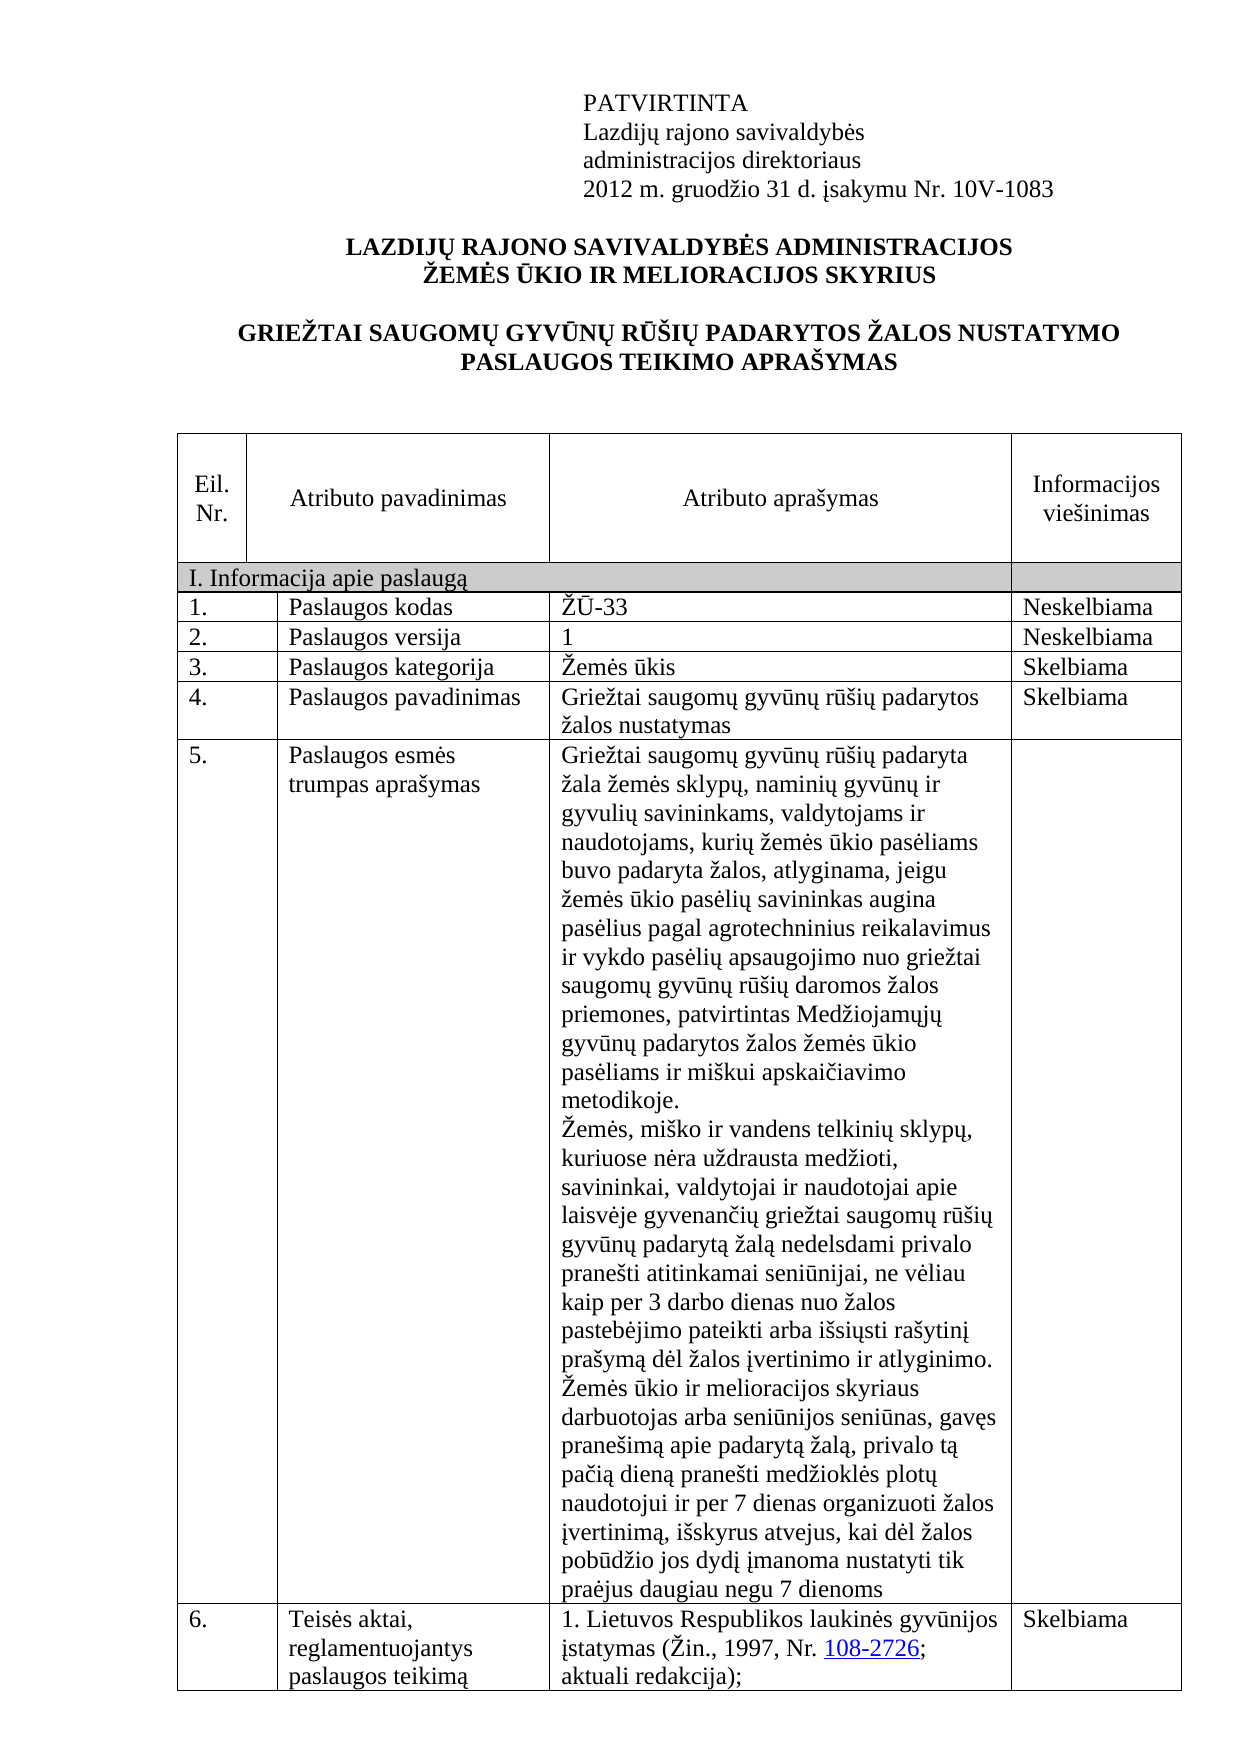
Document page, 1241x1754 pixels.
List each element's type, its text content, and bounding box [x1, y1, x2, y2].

table_cell Teisės aktai, reglamentuojantys paslaugos teikimą [278, 1604, 549, 1690]
table_cell Paslaugos esmės trumpas aprašymas [278, 740, 549, 1603]
table_cell Paslaugos pavadinimas [278, 682, 549, 739]
table_header Atributo pavadinimas [247, 434, 549, 562]
table_cell Paslaugos kodas [278, 593, 549, 621]
table_cell Neskelbiama [1012, 622, 1181, 651]
table_cell 1. [178, 593, 277, 621]
text LAZDIJŲ RAJONO SAVIVALDYBĖS ADMINISTRACIJOS [177, 232, 1181, 260]
table_cell Paslaugos kategorija [278, 652, 549, 681]
table_cell 6. [178, 1604, 277, 1690]
table_cell 2. [178, 622, 277, 651]
table_cell Skelbiama [1012, 652, 1181, 681]
table_header Informacijos viešinimas [1012, 434, 1181, 562]
text Lazdijų rajono savivaldybės [583, 117, 1181, 145]
table_cell 1. Lietuvos Respublikos laukinės gyvūnijos įstatymas (Žin., 1997, Nr. 108-2726; aktuali redakcija); [550, 1604, 1011, 1690]
text PATVIRTINTA [583, 88, 1181, 117]
table_cell ŽŪ-33 [550, 593, 1011, 621]
table_cell Skelbiama [1012, 682, 1181, 739]
table_header Atributo aprašymas [550, 434, 1011, 562]
table_cell 4. [178, 682, 277, 739]
table_cell [1012, 740, 1181, 1603]
text GRIEŽTAI SAUGOMŲ GYVŪNŲ RŪŠIŲ PADARYTOS ŽALOS NUSTATYMO PASLAUGOS TEIKIMO APRAŠYMAS [177, 318, 1181, 375]
table_cell Skelbiama [1012, 1604, 1181, 1690]
table_cell 1 [550, 622, 1011, 651]
text administracijos direktoriaus [583, 145, 1181, 174]
table_cell [1012, 563, 1181, 591]
table_cell Paslaugos versija [278, 622, 549, 651]
table_cell Griežtai saugomų gyvūnų rūšių padaryta žala žemės sklypų, naminių gyvūnų ir gyvulių savininkams, valdytojams ir naudotojams, kurių žemės ūkio pasėliams buvo padaryta žalos, atlyginama, jeigu žemės ūkio pasėlių savininkas augina pasėlius pagal agrotechninius reikalavimus ir vykdo pasėlių apsaugojimo nuo griežtai saugomų gyvūnų rūšių daromos žalos priemones, patvirtintas Medžiojamųjų gyvūnų padarytos žalos žemės ūkio pasėliams ir miškui apskaičiavimo metodikoje. Žemės, miško ir vandens telkinių sklypų, kuriuose nėra uždrausta medžioti, savininkai, valdytojai ir naudotojai apie laisvėje gyvenančių griežtai saugomų rūšių gyvūnų padarytą žalą nedelsdami privalo pranešti atitinkamai seniūnijai, ne vėliau kaip per 3 darbo dienas nuo žalos pastebėjimo pateikti arba išsiųsti rašytinį prašymą dėl žalos įvertinimo ir atlyginimo. Žemės ūkio ir melioracijos skyriaus darbuotojas arba seniūnijos seniūnas, gavęs pranešimą apie padarytą žalą, privalo tą pačią dieną pranešti medžioklės plotų naudotojui ir per 7 dienas organizuoti žalos įvertinimą, išskyrus atvejus, kai dėl žalos pobūdžio jos dydį įmanoma nustatyti tik praėjus daugiau negu 7 dienoms [550, 740, 1011, 1603]
table_cell I. Informacija apie paslaugą [178, 563, 1011, 591]
table_cell 3. [178, 652, 277, 681]
table_cell Griežtai saugomų gyvūnų rūšių padarytos žalos nustatymas [550, 682, 1011, 739]
table_cell Neskelbiama [1012, 593, 1181, 621]
table_header Eil. Nr. [178, 434, 246, 562]
table_cell Žemės ūkis [550, 652, 1011, 681]
text 2012 m. gruodžio 31 d. įsakymu Nr. 10V-1083 [583, 174, 1181, 203]
text ŽEMĖS ŪKIO IR MELIORACIJOS SKYRIUS [177, 260, 1181, 289]
table_cell 5. [178, 740, 277, 1603]
